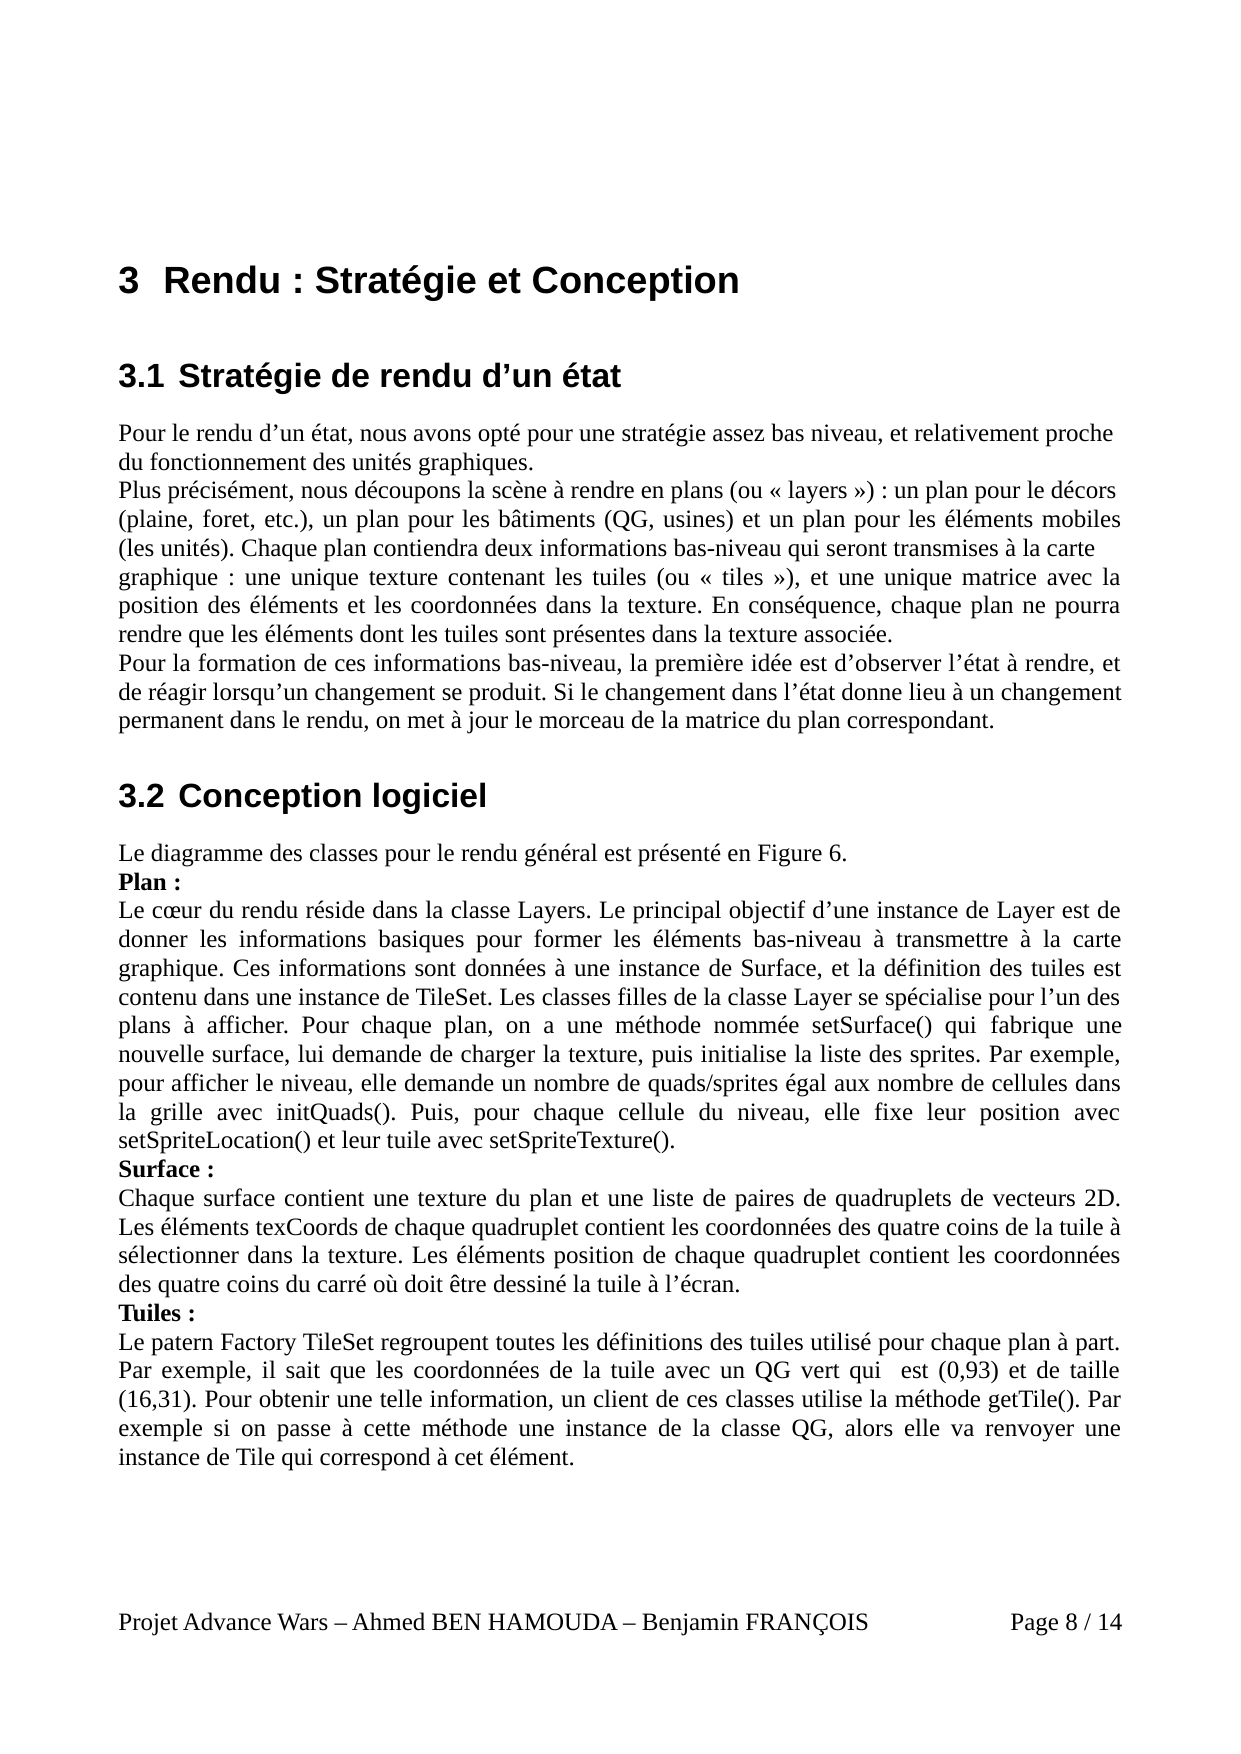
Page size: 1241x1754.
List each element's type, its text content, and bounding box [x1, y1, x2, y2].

text Le cœur du rendu réside dans la classe Layers. Le principal objectif d’une instance de Layer est de donner les informations basiques pour former les éléments bas-niveau à transmettre à la carte graphique. Ces informations sont données à une instance de Surface, et la définition des tuiles est contenu dans une instance de TileSet. Les classes filles de la classe Layer se spécialise pour l’un des plans à afficher. Pour chaque plan, on a une méthode nommée setSurface() qui fabrique une nouvelle surface, lui demande de charger la texture, puis initialise la liste des sprites. Par exemple, pour afficher le niveau, elle demande un nombre de quads/sprites égal aux nombre de cellules dans la grille avec initQuads(). Puis, pour chaque cellule du niveau, elle fixe leur position avec setSpriteLocation() et leur tuile avec setSpriteTexture(). [118, 895, 1122, 1154]
text Chaque surface contient une texture du plan et une liste de paires de quadruplets de vecteurs 2D. Les éléments texCoords de chaque quadruplet contient les coordonnées des quatre coins de la tuile à sélectionner dans la texture. Les éléments position de chaque quadruplet contient les coordonnées des quatre coins du carré où doit être dessiné la tuile à l’écran. [118, 1183, 1122, 1298]
subtitle Rendu : Stratégie et Conception [118, 258, 1122, 302]
text Le diagramme des classes pour le rendu général est présenté en Figure 6. [118, 838, 1122, 867]
text graphique : une unique texture contenant les tuiles (ou « tiles »), et une unique matrice avec la position des éléments et les coordonnées dans la texture. En conséquence, chaque plan ne pourra rendre que les éléments dont les tuiles sont présentes dans la texture associée. [118, 562, 1122, 648]
text Plus précisément, nous découpons la scène à rendre en plans (ou « layers ») : un plan pour le décors [118, 475, 1122, 504]
text (plaine, foret, etc.), un plan pour les bâtiments (QG, usines) et un plan pour les éléments mobiles (les unités). Chaque plan contiendra deux informations bas-niveau qui seront transmises à la carte [118, 504, 1122, 562]
text Tuiles : [118, 1298, 1122, 1327]
text du fonctionnement des unités graphiques. [118, 447, 1122, 475]
text Le patern Factory TileSet regroupent toutes les définitions des tuiles utilisé pour chaque plan à part. Par exemple, il sait que les coordonnées de la tuile avec un QG vert qui est (0,93) et de taille (16,31). Pour obtenir une telle information, un client de ces classes utilise la méthode getTile(). Par exemple si on passe à cette méthode une instance de la classe QG, alors elle va renvoyer une instance de Tile qui correspond à cet élément. [118, 1327, 1122, 1470]
text Surface : [118, 1154, 1122, 1183]
subtitle Conception logiciel [118, 776, 1122, 814]
text Pour la formation de ces informations bas-niveau, la première idée est d’observer l’état à rendre, et de réagir lorsqu’un changement se produit. Si le changement dans l’état donne lieu à un changement permanent dans le rendu, on met à jour le morceau de la matrice du plan correspondant. [118, 648, 1122, 734]
subtitle Stratégie de rendu d’un état [118, 356, 1122, 394]
text Plan : [118, 867, 1122, 895]
text Pour le rendu d’un état, nous avons opté pour une stratégie assez bas niveau, et relativement proche [118, 418, 1122, 447]
